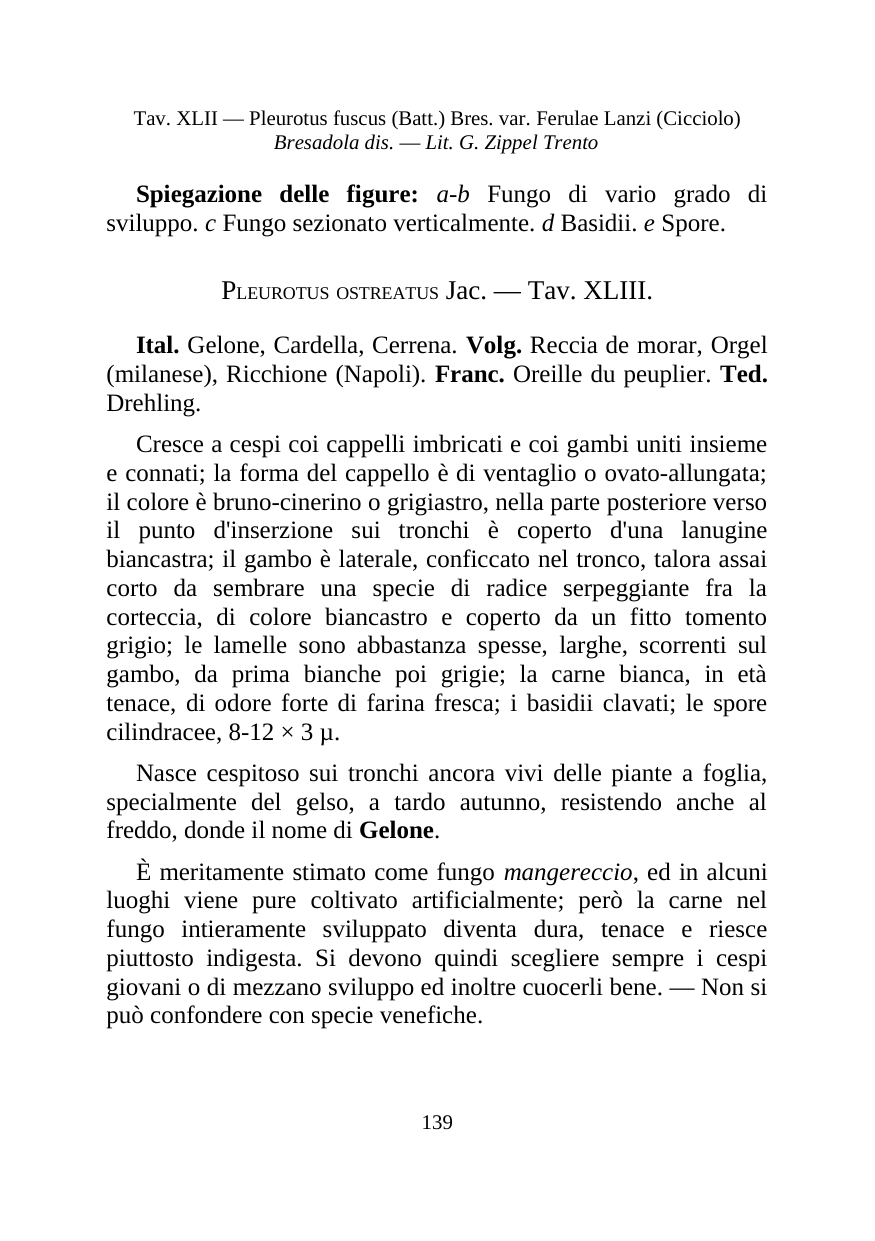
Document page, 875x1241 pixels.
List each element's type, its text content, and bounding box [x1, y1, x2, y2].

text Pleurotus ostreatus Jac. — Tav. XLIII. [106, 274, 768, 306]
text Spiegazione delle figure: a-b Fungo di vario grado di sviluppo. c Fungo sezionato verticalmente. d Basidii. e Spore. [106, 179, 768, 237]
text È meritamente stimato come fungo mangereccio, ed in alcuni luoghi viene pure coltivato artificialmente; però la carne nel fungo intieramente sviluppato diventa dura, tenace e riesce piuttosto indigesta. Si devono quindi scegliere sempre i cespi giovani o di mezzano sviluppo ed inoltre cuocerli bene. — Non si può confondere con specie venefiche. [106, 857, 768, 1029]
text Cresce a cespi coi cappelli imbricati e coi gambi uniti insieme e connati; la forma del cappello è di ventaglio o ovato-allungata; il colore è bruno-cinerino o grigiastro, nella parte posteriore verso il punto d'inserzione sui tronchi è coperto d'una lanugine biancastra; il gambo è laterale, conficcato nel tronco, talora assai corto da sembrare una specie di radice serpeggiante fra la corteccia, di colore biancastro e coperto da un fitto tomento grigio; le lamelle sono abbastanza spesse, larghe, scorrenti sul gambo, da prima bianche poi grigie; la carne bianca, in età tenace, di odore forte di farina fresca; i basidii clavati; le spore cilindracee, 8-12 × 3 µ. [106, 429, 768, 746]
text Ital. Gelone, Cardella, Cerrena. Volg. Reccia de morar, Orgel (milanese), Ricchione (Napoli). Franc. Oreille du peuplier. Ted. Drehling. [106, 331, 768, 417]
text Nasce cespitoso sui tronchi ancora vivi delle piante a foglia, specialmente del gelso, a tardo autunno, resistendo anche al freddo, donde il nome di Gelone. [106, 758, 768, 844]
text Tav. XLII — Pleurotus fuscus (Batt.) Bres. var. Ferulae Lanzi (Cicciolo) Bresadola dis. — Lit. G. Zippel Trento [106, 106, 768, 154]
